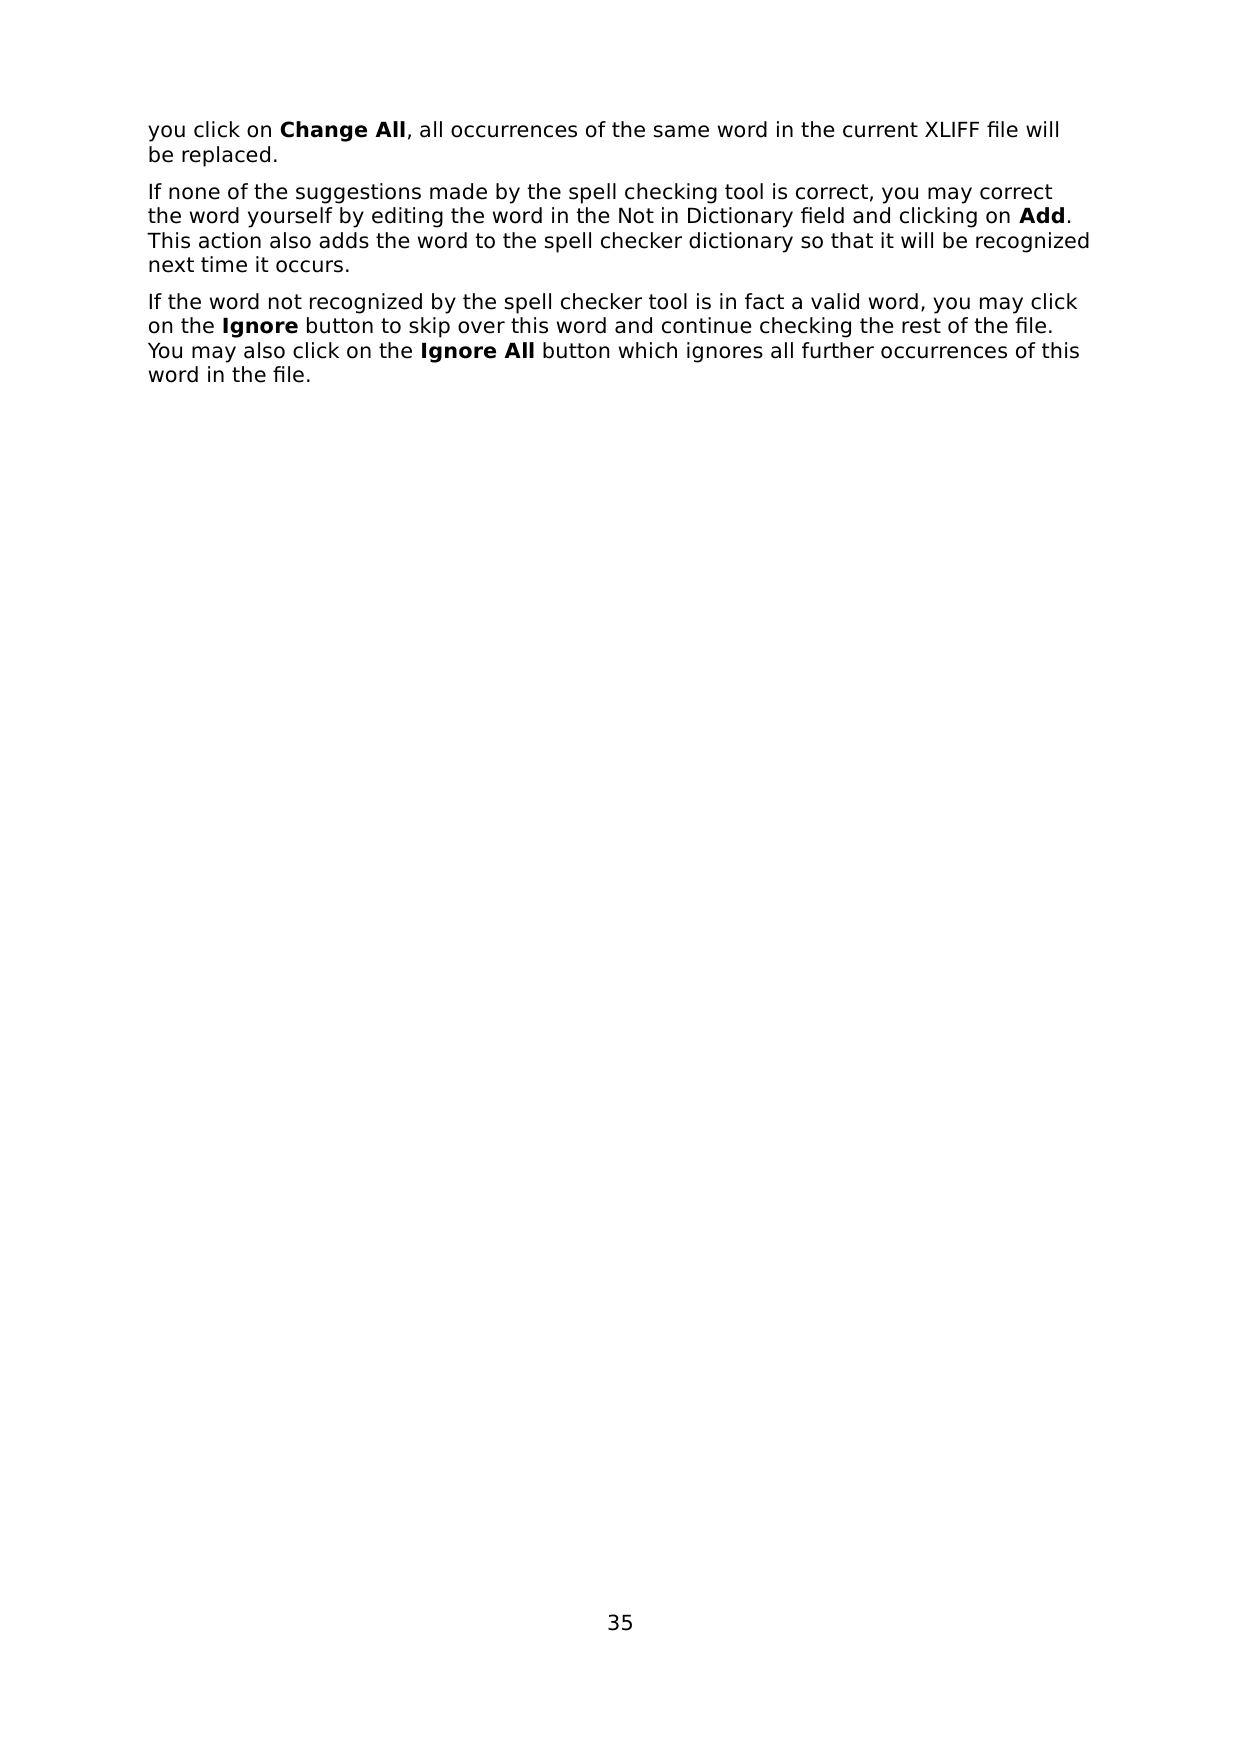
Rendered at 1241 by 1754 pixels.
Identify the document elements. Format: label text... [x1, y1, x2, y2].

text If none of the suggestions made by the spell checking tool is correct, you may correct the word yourself by editing the word in the Not in Dictionary field and clicking on Add. This action also adds the word to the spell checker dictionary so that it will be recognized next time it occurs. [148, 179, 1093, 277]
text If the word not recognized by the spell checker tool is in fact a valid word, you may click on the Ignore button to skip over this word and continue checking the rest of the file. You may also click on the Ignore All button which ignores all further occurrences of this word in the file. [148, 290, 1093, 388]
text you click on Change All, all occurrences of the same word in the current XLIFF file will be replaced. [148, 118, 1093, 167]
